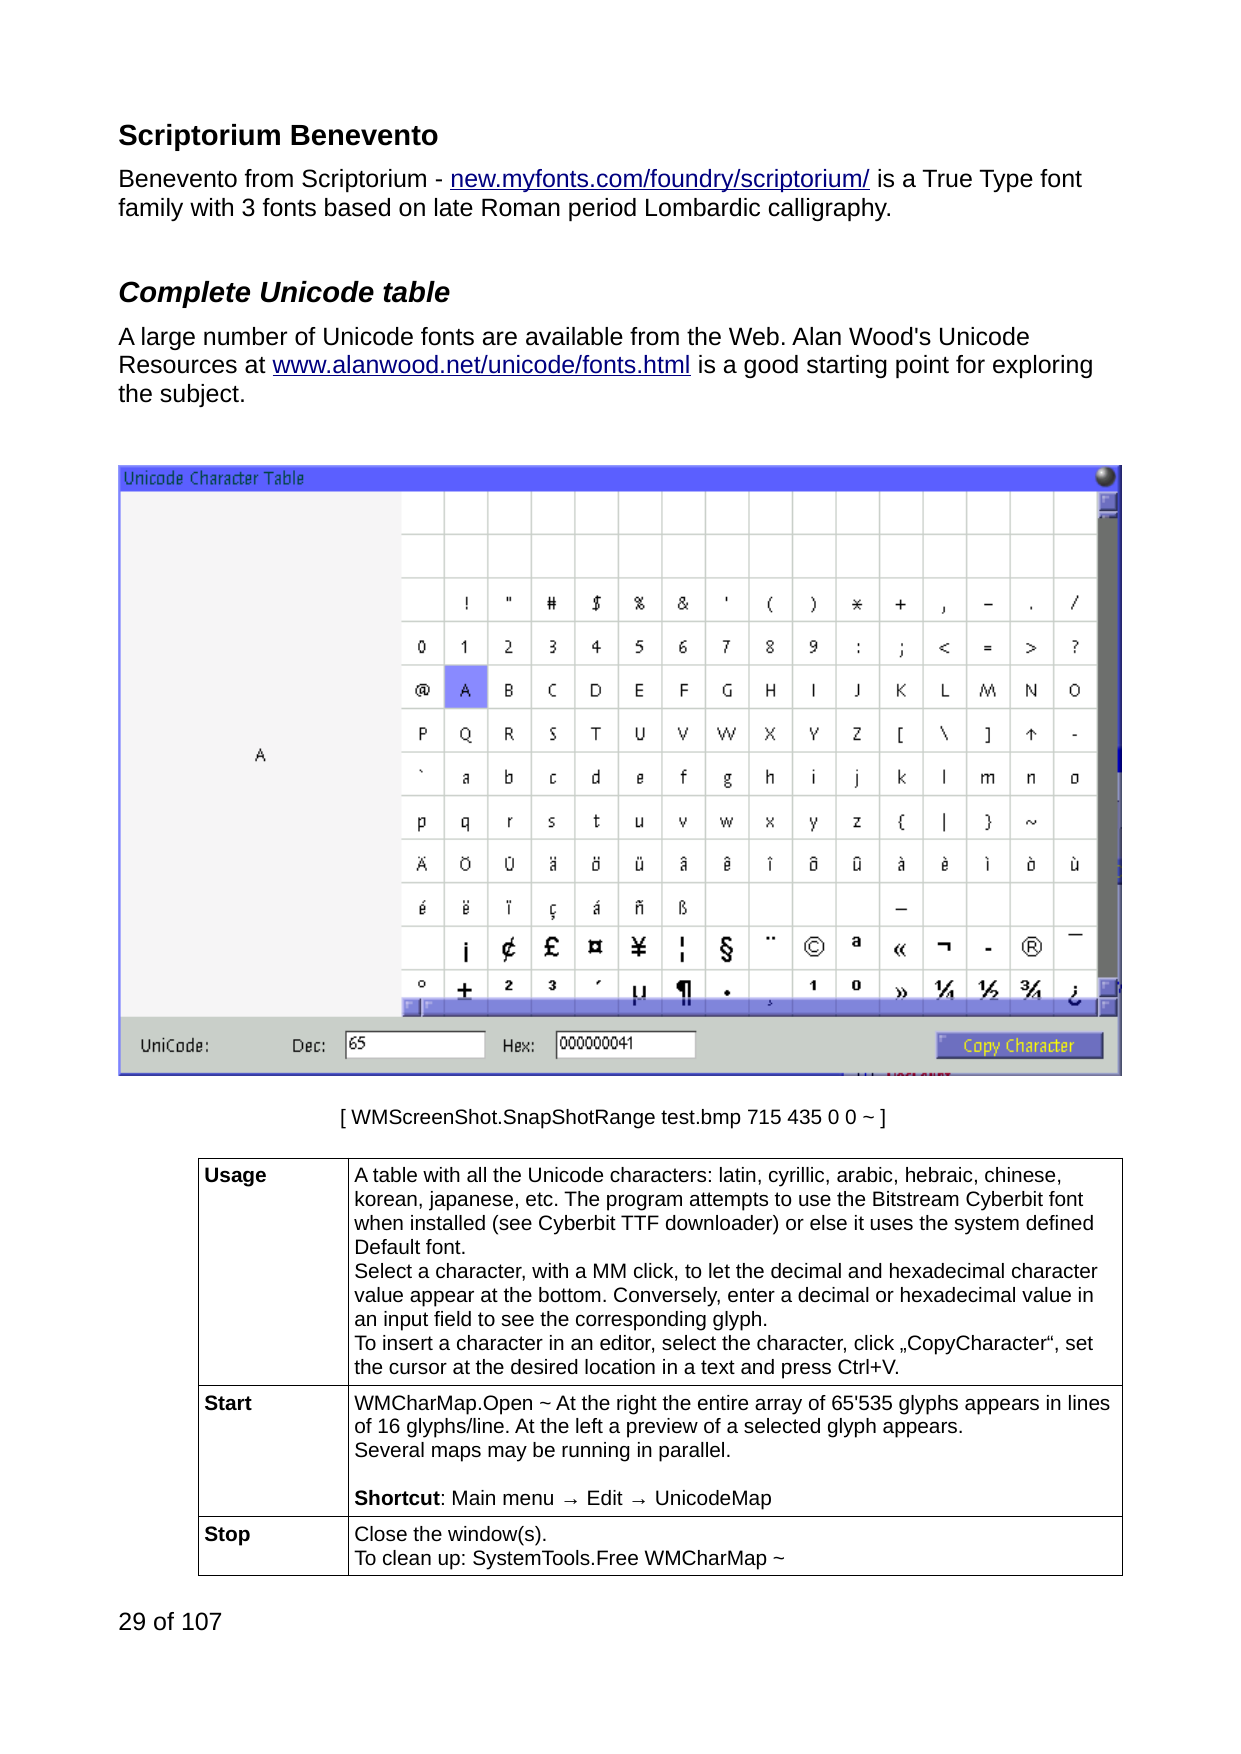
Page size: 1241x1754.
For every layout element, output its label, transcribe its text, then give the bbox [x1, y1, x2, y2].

table_cell Start [199, 1386, 348, 1516]
text [ WMScreenShot.SnapShotRange test.bmp 715 435 0 0 ~ ] [118, 1105, 1122, 1129]
subtitle Scriptorium Benevento [118, 118, 1122, 152]
table_cell WMCharMap.Open ~ At the right the entire array of 65'535 glyphs appears in lines of 16 glyphs/line. At the left a preview of a selected glyph appears. Several maps may be running in parallel. Shortcut: Main menu → Edit → UnicodeMap [349, 1386, 1122, 1516]
text Benevento from Scriptorium - new.myfonts.com/foundry/scriptorium/ is a True Type font family with 3 fonts based on late Roman period Lombardic calligraphy. [118, 164, 1122, 222]
text A large number of Unicode fonts are available from the Web. Alan Wood's Unicode Resources at www.alanwood.net/unicode/fonts.html is a good starting point for exploring the subject. [118, 321, 1122, 408]
subtitle Complete Unicode table [118, 275, 1122, 309]
picture [118, 465, 1122, 1076]
table_header Usage [199, 1159, 348, 1384]
table_cell Close the window(s). To clean up: SystemTools.Free WMCharMap ~ [349, 1517, 1122, 1575]
table_header A table with all the Unicode characters: latin, cyrillic, arabic, hebraic, chinese, korean, japanese, etc. The program attempts to use the Bitstream Cyberbit font when installed (see Cyberbit TTF downloader) or else it uses the system defined Default font. Select a character, with a MM click, to let the decimal and hexadecimal character value appear at the bottom. Conversely, enter a decimal or hexadecimal value in an input field to see the corresponding glyph. To insert a character in an editor, select the character, click „CopyCharacter“, set the cursor at the desired location in a text and press Ctrl+V. [349, 1159, 1122, 1384]
table_cell Stop [199, 1517, 348, 1575]
